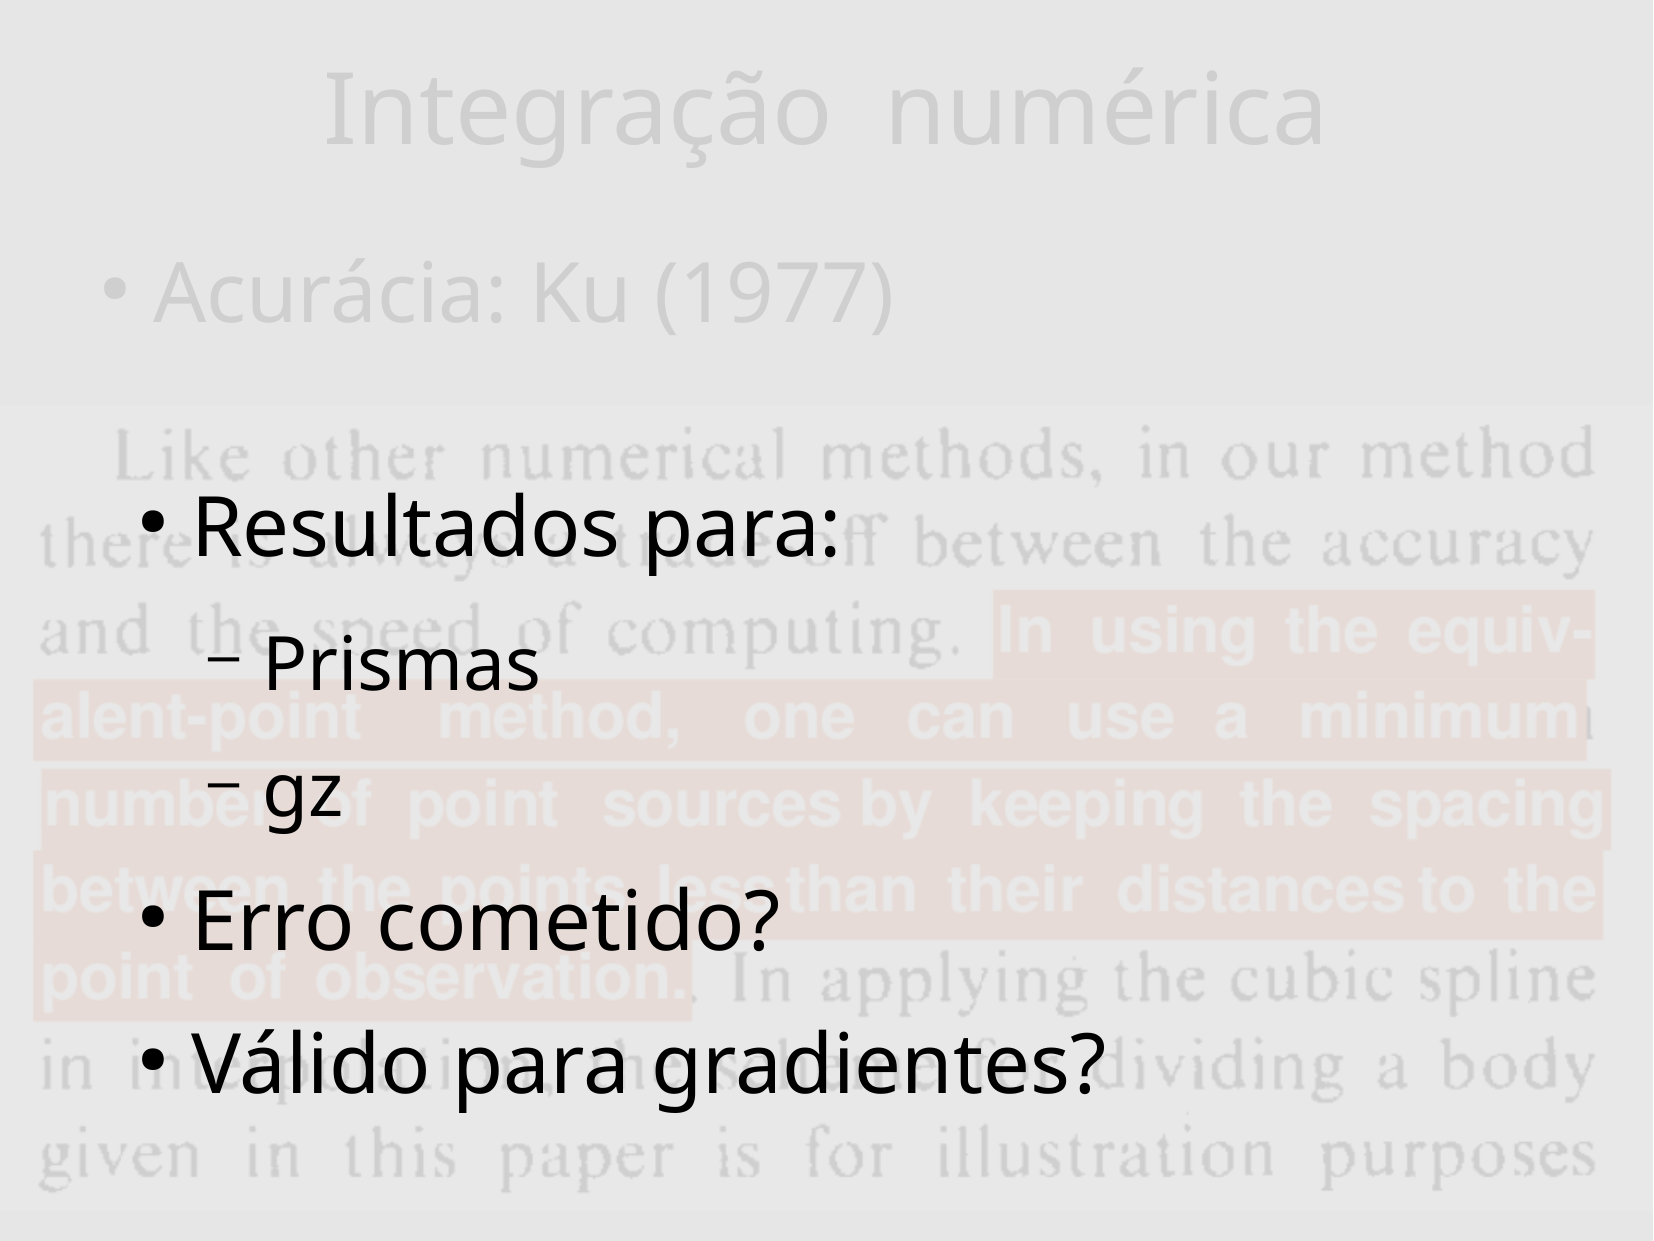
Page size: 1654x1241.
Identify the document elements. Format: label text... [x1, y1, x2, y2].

list Resultados para: Prismas gz Erro cometido? Válido para gradientes? [120, 466, 1576, 1171]
text_box [0, 0, 1653, 1241]
